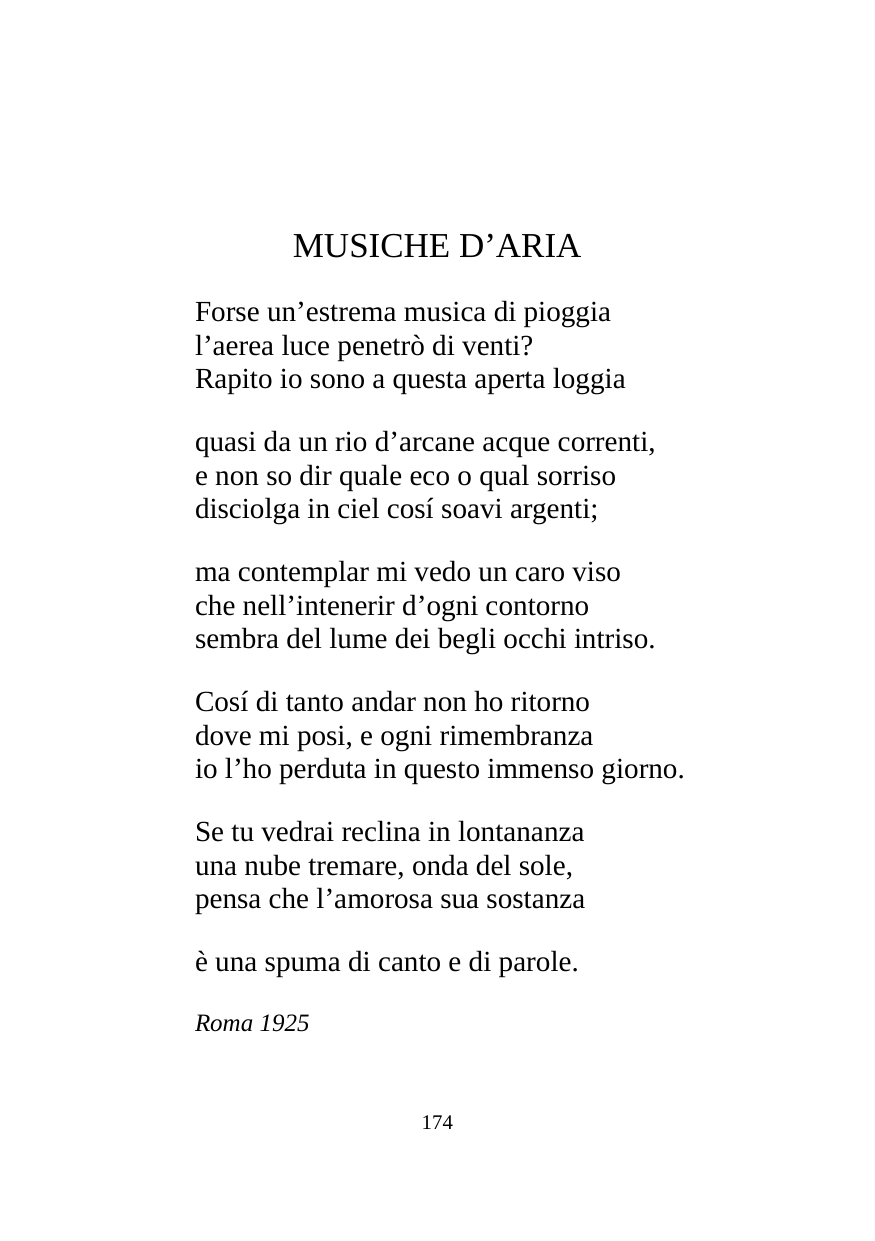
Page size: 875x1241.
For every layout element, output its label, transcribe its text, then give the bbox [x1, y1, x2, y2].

text è una spuma di canto e di parole. [195, 944, 768, 978]
text Se tu vedrai reclina in lontananza una nube tremare, onda del sole, pensa che l’amorosa sua sostanza [195, 814, 768, 915]
text Roma 1925 [195, 1008, 768, 1036]
text quasi da un rio d’arcane acque correnti, e non so dir quale eco o qual sorriso disciolga in ciel cosí soavi argenti; [195, 424, 768, 525]
subtitle MUSICHE D’ARIA [106, 224, 768, 264]
text Forse un’estrema musica di pioggia l’aerea luce penetrò di venti? Rapito io sono a questa aperta loggia [195, 294, 768, 395]
text ma contemplar mi vedo un caro viso che nell’intenerir d’ogni contorno sembra del lume dei begli occhi intriso. [195, 554, 768, 655]
text Cosí di tanto andar non ho ritorno dove mi posi, e ogni rimembranza io l’ho perduta in questo immenso giorno. [195, 684, 768, 785]
